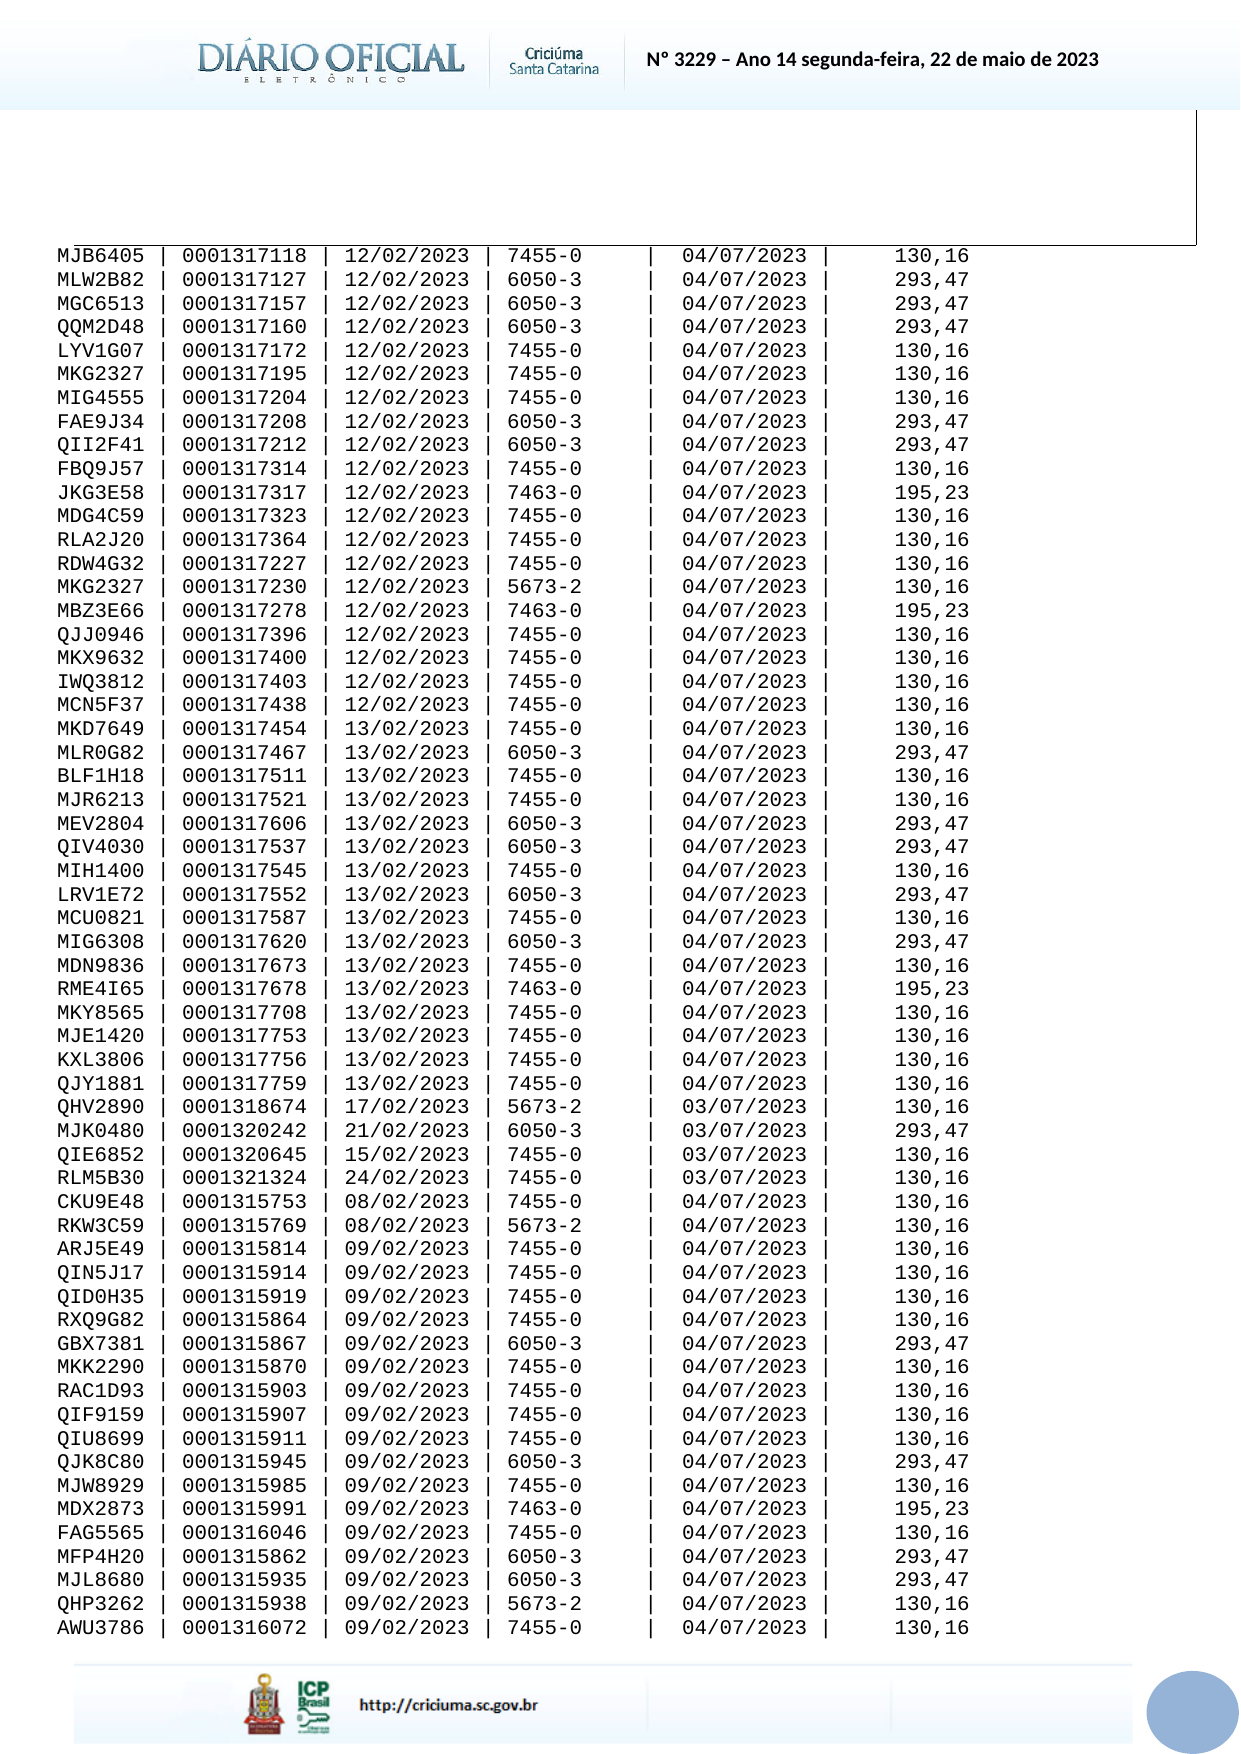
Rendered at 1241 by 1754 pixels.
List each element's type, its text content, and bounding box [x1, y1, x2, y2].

text GBX7381 | 0001315867 | 09/02/2023 | 6050-3 | 04/07/2023 | 293,47 [44, 1333, 1196, 1357]
text MIG4555 | 0001317204 | 12/02/2023 | 7455-0 | 04/07/2023 | 130,16 [44, 387, 1196, 411]
text QHV2890 | 0001318674 | 17/02/2023 | 5673-2 | 03/07/2023 | 130,16 [44, 1096, 1196, 1120]
text QIF9159 | 0001315907 | 09/02/2023 | 7455-0 | 04/07/2023 | 130,16 [44, 1404, 1196, 1427]
text QJY1881 | 0001317759 | 13/02/2023 | 7455-0 | 04/07/2023 | 130,16 [44, 1073, 1196, 1096]
text MJR6213 | 0001317521 | 13/02/2023 | 7455-0 | 04/07/2023 | 130,16 [44, 789, 1196, 813]
text FAG5565 | 0001316046 | 09/02/2023 | 7455-0 | 04/07/2023 | 130,16 [44, 1522, 1196, 1546]
text LYV1G07 | 0001317172 | 12/02/2023 | 7455-0 | 04/07/2023 | 130,16 [44, 340, 1196, 363]
text RDW4G32 | 0001317227 | 12/02/2023 | 7455-0 | 04/07/2023 | 130,16 [44, 553, 1196, 576]
text MCU0821 | 0001317587 | 13/02/2023 | 7455-0 | 04/07/2023 | 130,16 [44, 907, 1196, 931]
text MEV2804 | 0001317606 | 13/02/2023 | 6050-3 | 04/07/2023 | 293,47 [44, 813, 1196, 836]
text CKU9E48 | 0001315753 | 08/02/2023 | 7455-0 | 04/07/2023 | 130,16 [44, 1191, 1196, 1215]
text RXQ9G82 | 0001315864 | 09/02/2023 | 7455-0 | 04/07/2023 | 130,16 [44, 1309, 1196, 1333]
text IWQ3812 | 0001317403 | 12/02/2023 | 7455-0 | 04/07/2023 | 130,16 [44, 671, 1196, 694]
text QII2F41 | 0001317212 | 12/02/2023 | 6050-3 | 04/07/2023 | 293,47 [44, 434, 1196, 458]
text MJB6405 | 0001317118 | 12/02/2023 | 7455-0 | 04/07/2023 | 130,16 [44, 245, 1196, 269]
text MDG4C59 | 0001317323 | 12/02/2023 | 7455-0 | 04/07/2023 | 130,16 [44, 505, 1196, 529]
text JKG3E58 | 0001317317 | 12/02/2023 | 7463-0 | 04/07/2023 | 195,23 [44, 482, 1196, 505]
text MLW2B82 | 0001317127 | 12/02/2023 | 6050-3 | 04/07/2023 | 293,47 [44, 269, 1196, 292]
text MJE1420 | 0001317753 | 13/02/2023 | 7455-0 | 04/07/2023 | 130,16 [44, 1026, 1196, 1049]
text MJK0480 | 0001320242 | 21/02/2023 | 6050-3 | 03/07/2023 | 293,47 [44, 1120, 1196, 1144]
text QIE6852 | 0001320645 | 15/02/2023 | 7455-0 | 03/07/2023 | 130,16 [44, 1144, 1196, 1167]
text RLM5B30 | 0001321324 | 24/02/2023 | 7455-0 | 03/07/2023 | 130,16 [44, 1167, 1196, 1191]
text FBQ9J57 | 0001317314 | 12/02/2023 | 7455-0 | 04/07/2023 | 130,16 [44, 458, 1196, 482]
text MKX9632 | 0001317400 | 12/02/2023 | 7455-0 | 04/07/2023 | 130,16 [44, 647, 1196, 671]
text RLA2J20 | 0001317364 | 12/02/2023 | 7455-0 | 04/07/2023 | 130,16 [44, 529, 1196, 553]
text LRV1E72 | 0001317552 | 13/02/2023 | 6050-3 | 04/07/2023 | 293,47 [44, 884, 1196, 907]
text MBZ3E66 | 0001317278 | 12/02/2023 | 7463-0 | 04/07/2023 | 195,23 [44, 600, 1196, 623]
text FAE9J34 | 0001317208 | 12/02/2023 | 6050-3 | 04/07/2023 | 293,47 [44, 411, 1196, 434]
text KXL3806 | 0001317756 | 13/02/2023 | 7455-0 | 04/07/2023 | 130,16 [44, 1049, 1196, 1073]
text MDX2873 | 0001315991 | 09/02/2023 | 7463-0 | 04/07/2023 | 195,23 [44, 1498, 1196, 1522]
text ARJ5E49 | 0001315814 | 09/02/2023 | 7455-0 | 04/07/2023 | 130,16 [44, 1238, 1196, 1262]
text RME4I65 | 0001317678 | 13/02/2023 | 7463-0 | 04/07/2023 | 195,23 [44, 978, 1196, 1002]
text MFP4H20 | 0001315862 | 09/02/2023 | 6050-3 | 04/07/2023 | 293,47 [44, 1546, 1196, 1569]
text MKG2327 | 0001317230 | 12/02/2023 | 5673-2 | 04/07/2023 | 130,16 [44, 576, 1196, 600]
text MKG2327 | 0001317195 | 12/02/2023 | 7455-0 | 04/07/2023 | 130,16 [44, 363, 1196, 387]
text MCN5F37 | 0001317438 | 12/02/2023 | 7455-0 | 04/07/2023 | 130,16 [44, 694, 1196, 718]
text AWU3786 | 0001316072 | 09/02/2023 | 7455-0 | 04/07/2023 | 130,16 [44, 1617, 1196, 1640]
text MKY8565 | 0001317708 | 13/02/2023 | 7455-0 | 04/07/2023 | 130,16 [44, 1002, 1196, 1026]
text QIN5J17 | 0001315914 | 09/02/2023 | 7455-0 | 04/07/2023 | 130,16 [44, 1262, 1196, 1286]
text QIU8699 | 0001315911 | 09/02/2023 | 7455-0 | 04/07/2023 | 130,16 [44, 1427, 1196, 1451]
text MDN9836 | 0001317673 | 13/02/2023 | 7455-0 | 04/07/2023 | 130,16 [44, 954, 1196, 978]
text MKK2290 | 0001315870 | 09/02/2023 | 7455-0 | 04/07/2023 | 130,16 [44, 1357, 1196, 1380]
text QJK8C80 | 0001315945 | 09/02/2023 | 6050-3 | 04/07/2023 | 293,47 [44, 1451, 1196, 1475]
text QHP3262 | 0001315938 | 09/02/2023 | 5673-2 | 04/07/2023 | 130,16 [44, 1593, 1196, 1617]
text MJW8929 | 0001315985 | 09/02/2023 | 7455-0 | 04/07/2023 | 130,16 [44, 1475, 1196, 1498]
text QJJ0946 | 0001317396 | 12/02/2023 | 7455-0 | 04/07/2023 | 130,16 [44, 623, 1196, 647]
text MGC6513 | 0001317157 | 12/02/2023 | 6050-3 | 04/07/2023 | 293,47 [44, 292, 1196, 316]
text MJL8680 | 0001315935 | 09/02/2023 | 6050-3 | 04/07/2023 | 293,47 [44, 1569, 1196, 1593]
text QQM2D48 | 0001317160 | 12/02/2023 | 6050-3 | 04/07/2023 | 293,47 [44, 316, 1196, 340]
text RAC1D93 | 0001315903 | 09/02/2023 | 7455-0 | 04/07/2023 | 130,16 [44, 1380, 1196, 1404]
text RKW3C59 | 0001315769 | 08/02/2023 | 5673-2 | 04/07/2023 | 130,16 [44, 1215, 1196, 1238]
text QID0H35 | 0001315919 | 09/02/2023 | 7455-0 | 04/07/2023 | 130,16 [44, 1286, 1196, 1309]
text QIV4030 | 0001317537 | 13/02/2023 | 6050-3 | 04/07/2023 | 293,47 [44, 836, 1196, 860]
text MIG6308 | 0001317620 | 13/02/2023 | 6050-3 | 04/07/2023 | 293,47 [44, 931, 1196, 954]
text BLF1H18 | 0001317511 | 13/02/2023 | 7455-0 | 04/07/2023 | 130,16 [44, 765, 1196, 789]
text MIH1400 | 0001317545 | 13/02/2023 | 7455-0 | 04/07/2023 | 130,16 [44, 860, 1196, 884]
text MKD7649 | 0001317454 | 13/02/2023 | 7455-0 | 04/07/2023 | 130,16 [44, 718, 1196, 742]
text MLR0G82 | 0001317467 | 13/02/2023 | 6050-3 | 04/07/2023 | 293,47 [44, 742, 1196, 765]
